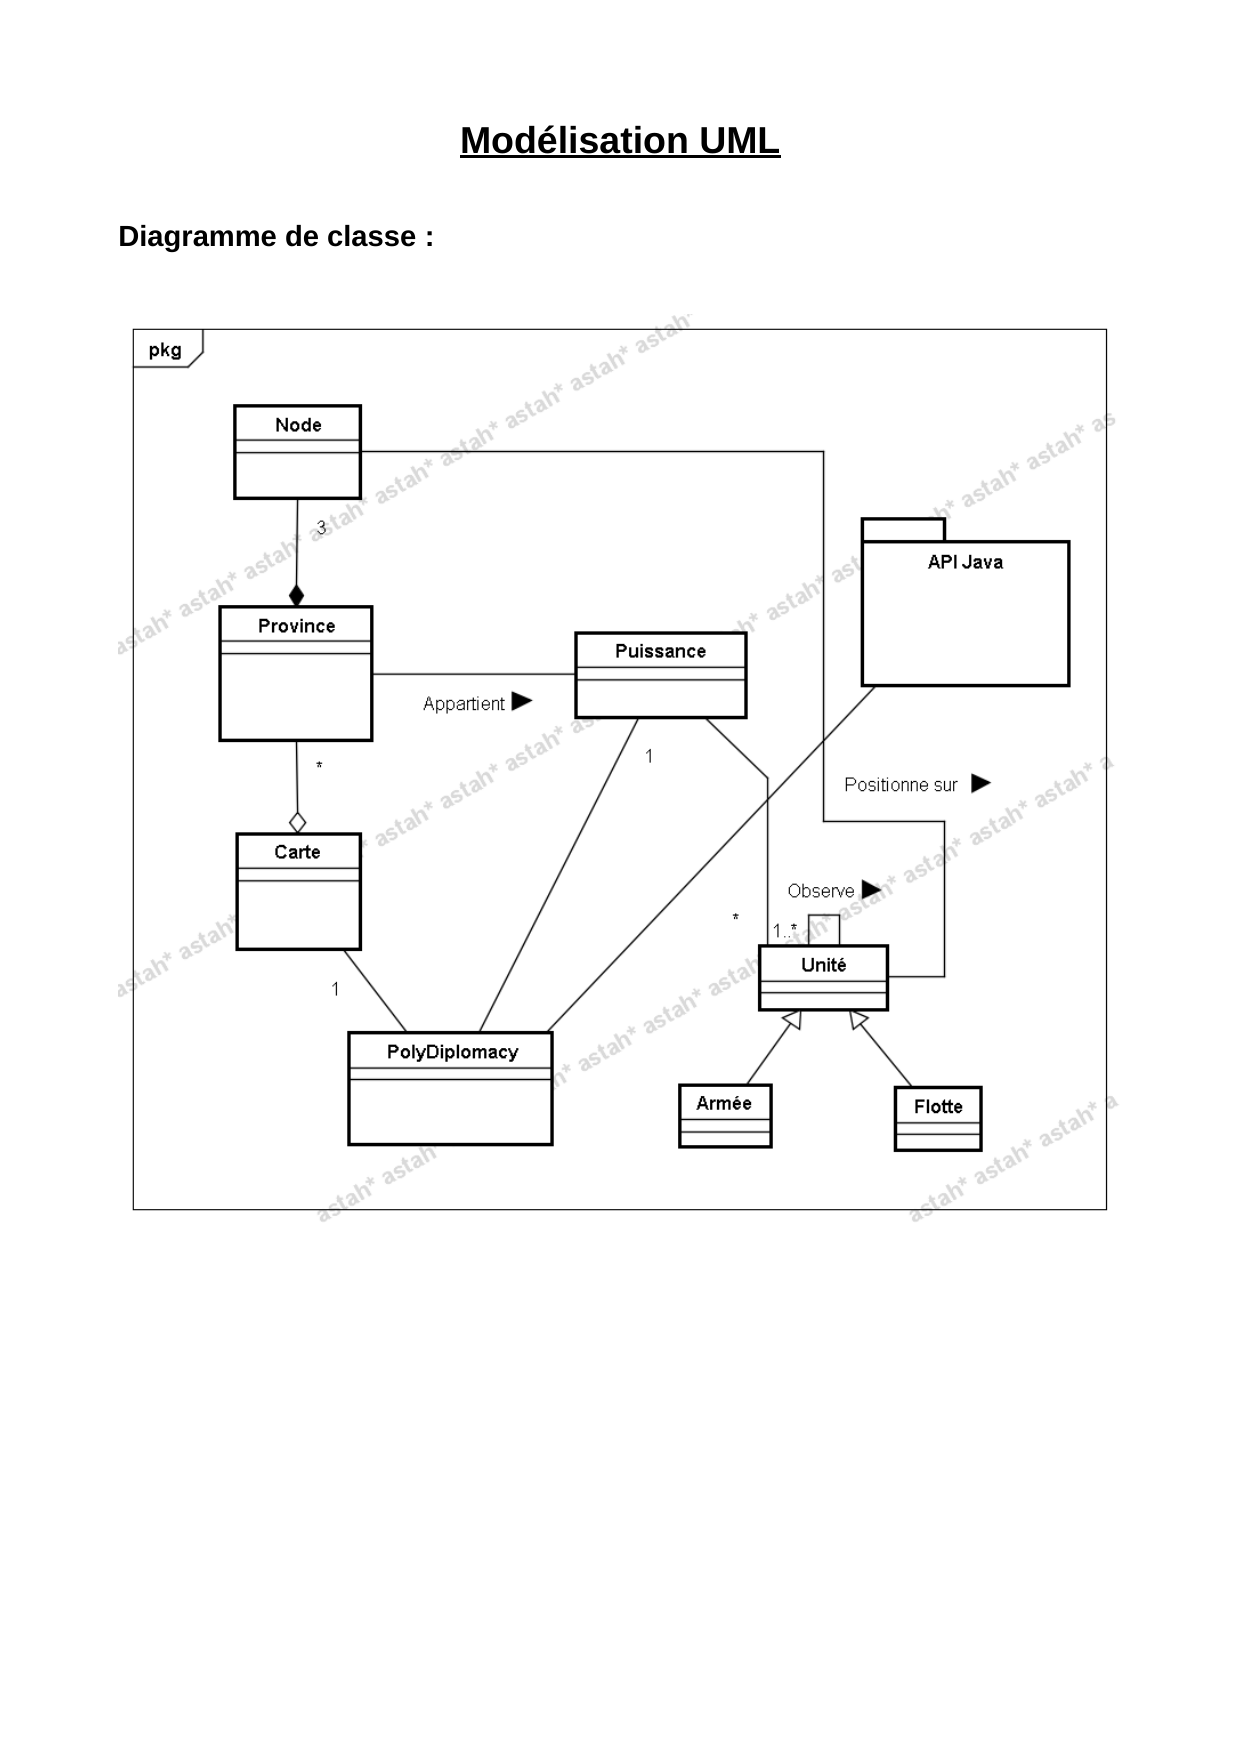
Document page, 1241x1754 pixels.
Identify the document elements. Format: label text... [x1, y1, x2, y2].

text Diagramme de classe : [118, 219, 1122, 252]
text Modélisation UML [118, 118, 1122, 161]
picture [118, 314, 1122, 1224]
